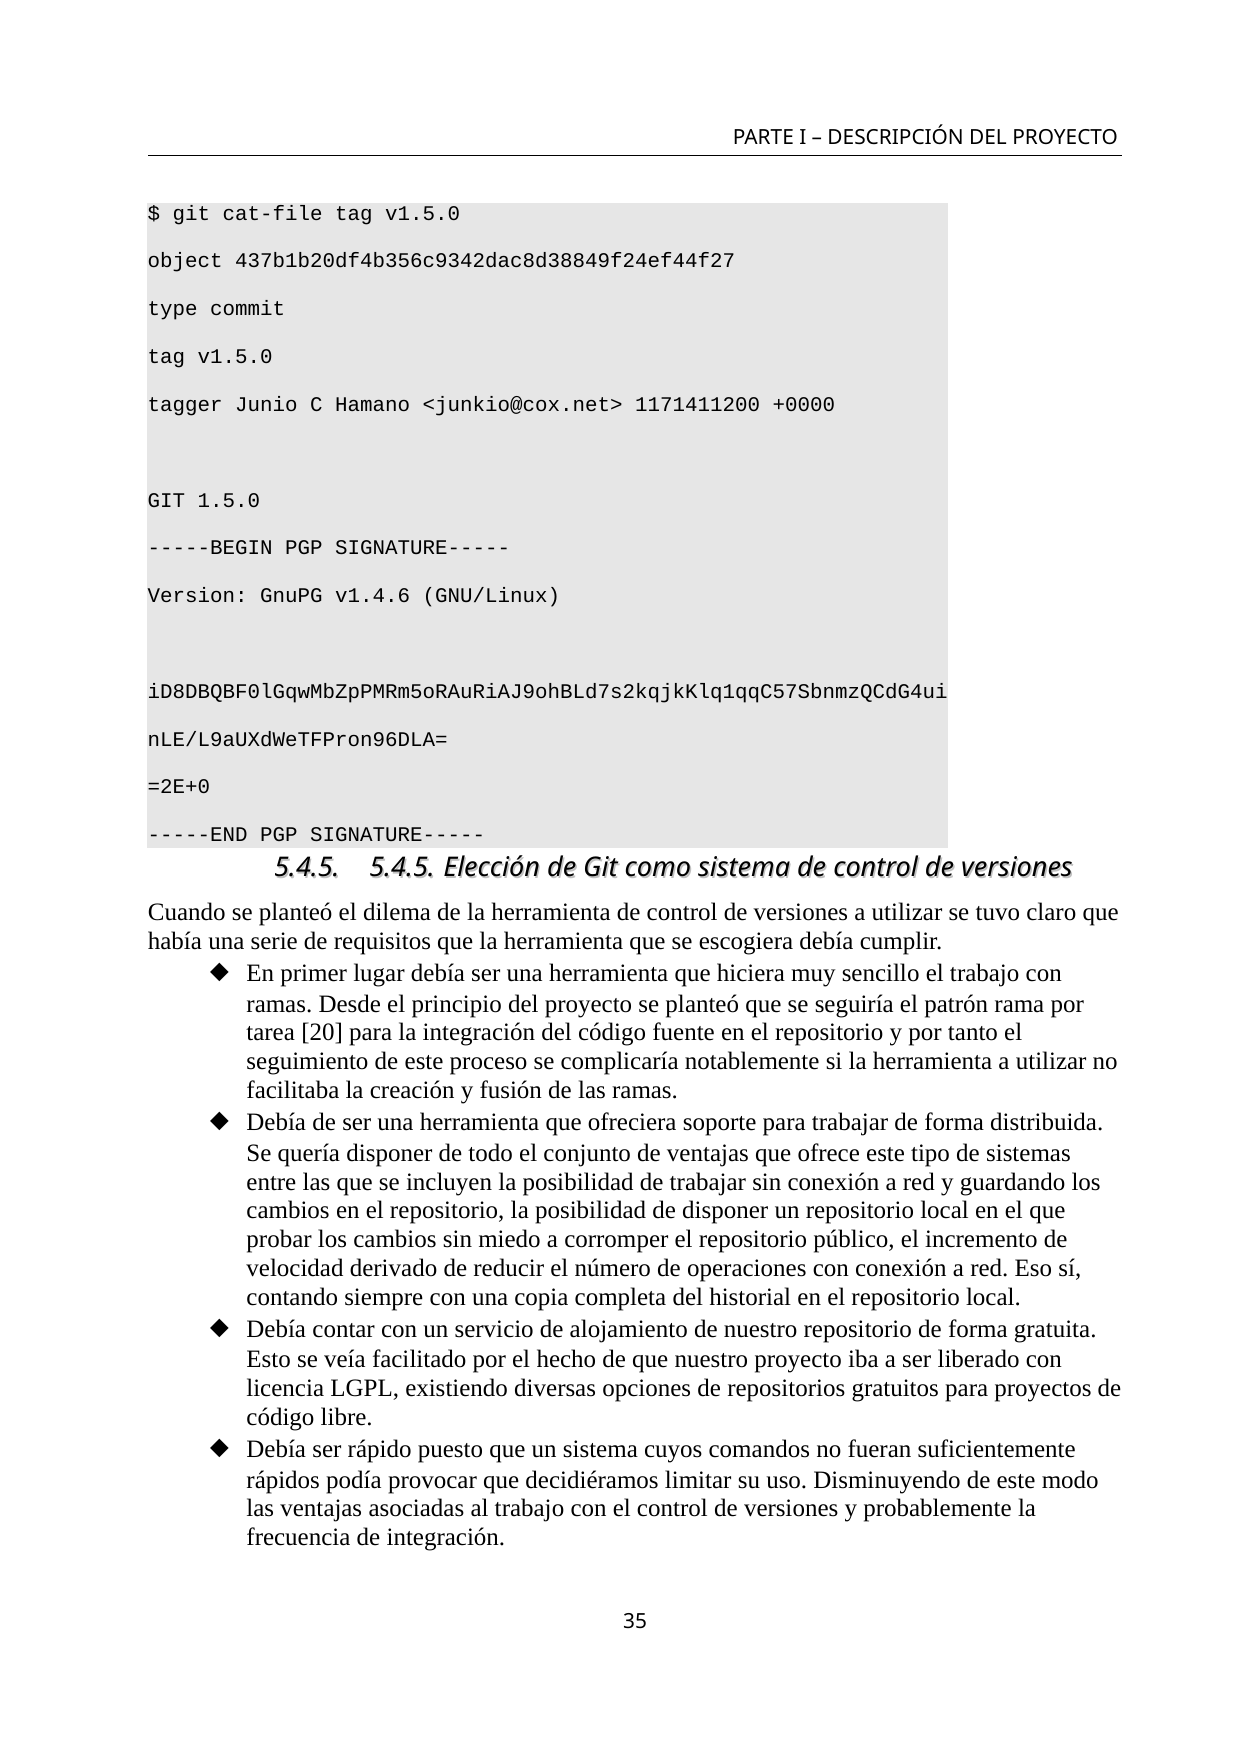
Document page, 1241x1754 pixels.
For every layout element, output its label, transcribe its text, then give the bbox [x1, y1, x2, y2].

list En primer lugar debía ser una herramienta que hiciera muy sencillo el trabajo con ramas. Desde el principio del proyecto se planteó que se seguiría el patrón rama por tarea [20] para la integración del código fuente en el repositorio y por tanto el seguimiento de este proceso se complicaría notablemente si la herramienta a utilizar no facilitaba la creación y fusión de las ramas. [209, 955, 1122, 1104]
list Debía contar con un servicio de alojamiento de nuestro repositorio de forma gratuita. Esto se veía facilitado por el hecho de que nuestro proyecto iba a ser liberado con licencia LGPL, existiendo diversas opciones de repositorios gratuitos para proyectos de código libre. [209, 1310, 1122, 1431]
text =2E+0 [147, 776, 948, 800]
text -----BEGIN PGP SIGNATURE----- [147, 537, 948, 561]
subtitle Elección de Git como sistema de control de versiones [339, 273, 1122, 885]
text nLE/L9aUXdWeTFPron96DLA= [147, 729, 948, 752]
text tagger Junio C Hamano <junkio@cox.net> 1171411200 +0000 [147, 394, 948, 418]
list Debía ser rápido puesto que un sistema cuyos comandos no fueran suficientemente rápidos podía provocar que decidiéramos limitar su uso. Disminuyendo de este modo las ventajas asociadas al trabajo con el control de versiones y probablemente la frecuencia de integración. [209, 1431, 1122, 1551]
text type commit [147, 298, 948, 322]
text GIT 1.5.0 [147, 489, 948, 513]
text Cuando se planteó el dilema de la herramienta de control de versiones a utilizar se tuvo claro que había una serie de requisitos que la herramienta que se escogiera debía cumplir. [148, 897, 1122, 955]
text object 437b1b20df4b356c9342dac8d38849f24ef44f27 [147, 251, 948, 274]
text $ git cat-file tag v1.5.0 [147, 203, 948, 226]
text tag v1.5.0 [147, 346, 948, 370]
text Version: GnuPG v1.4.6 (GNU/Linux) [147, 585, 948, 609]
text iD8DBQBF0lGqwMbZpPMRm5oRAuRiAJ9ohBLd7s2kqjkKlq1qqC57SbnmzQCdG4ui [147, 681, 948, 704]
text -----END PGP SIGNATURE----- [147, 824, 948, 848]
list Debía de ser una herramienta que ofreciera soporte para trabajar de forma distribuida. Se quería disponer de todo el conjunto de ventajas que ofrece este tipo de sistemas entre las que se incluyen la posibilidad de trabajar sin conexión a red y guardando los cambios en el repositorio, la posibilidad de disponer un repositorio local en el que probar los cambios sin miedo a corromper el repositorio público, el incremento de velocidad derivado de reducir el número de operaciones con conexión a red. Eso sí, contando siempre con una copia completa del historial en el repositorio local. [209, 1104, 1122, 1310]
